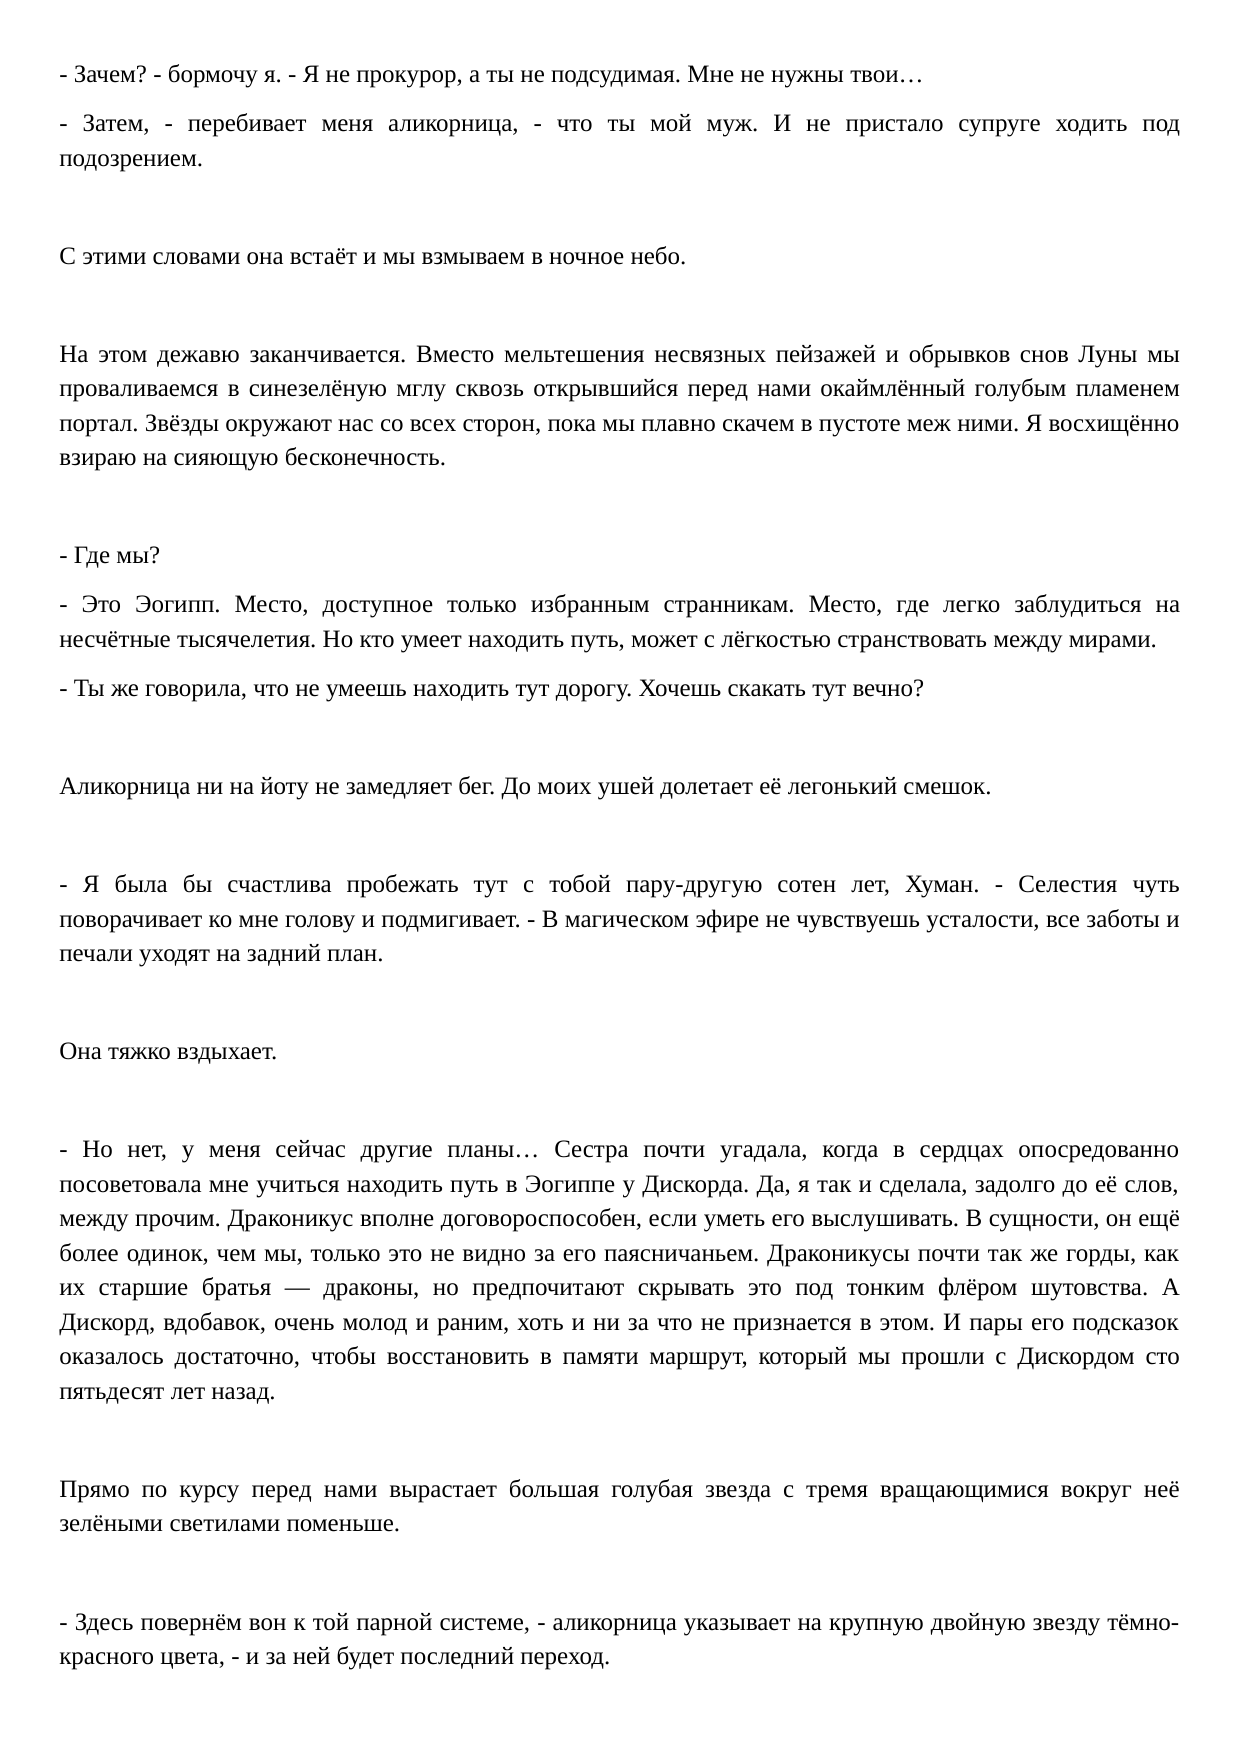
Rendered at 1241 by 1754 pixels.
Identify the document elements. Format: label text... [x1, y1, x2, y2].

text На этом дежавю заканчивается. Вместо мельтешения несвязных пейзажей и обрывков снов Луны мы проваливаемся в синезелёную мглу сквозь открывшийся перед нами окаймлённый голубым пламенем портал. Звёзды окружают нас со всех сторон, пока мы плавно скачем в пустоте меж ними. Я восхищённо взираю на сияющую бесконечность. [59, 339, 1181, 471]
text - Ты же говорила, что не умеешь находить тут дорогу. Хочешь скакать тут вечно? [59, 673, 1181, 702]
text - Затем, - перебивает меня аликорница, - что ты мой муж. И не пристало супруге ходить под подозрением. [59, 108, 1181, 171]
text Она тяжко вздыхает. [59, 1036, 1181, 1065]
text Прямо по курсу перед нами вырастает большая голубая звезда с тремя вращающимися вокруг неё зелёными светилами поменьше. [59, 1474, 1181, 1537]
text С этими словами она встаёт и мы взмываем в ночное небо. [59, 241, 1181, 269]
text - Я была бы счастлива пробежать тут с тобой пару-другую сотен лет, Хуман. - Селестия чуть поворачивает ко мне голову и подмигивает. - В магическом эфире не чувствуешь усталости, все заботы и печали уходят на задний план. [59, 869, 1181, 967]
text - Где мы? [59, 540, 1181, 569]
text Аликорница ни на йоту не замедляет бег. До моих ушей долетает её легонький смешок. [59, 771, 1181, 800]
text - Но нет, у меня сейчас другие планы… Сестра почти угадала, когда в сердцах опосредованно посоветовала мне учиться находить путь в Эогиппе у Дискорда. Да, я так и сделала, задолго до её слов, между прочим. Драконикус вполне договороспособен, если уметь его выслушивать. В сущности, он ещё более одинок, чем мы, только это не видно за его паясничаньем. Драконикусы почти так же горды, как их старшие братья — драконы, но предпочитают скрывать это под тонким флёром шутовства. А Дискорд, вдобавок, очень молод и раним, хоть и ни за что не признается в этом. И пары его подсказок оказалось достаточно, чтобы восстановить в памяти маршрут, который мы прошли с Дискордом сто пятьдесят лет назад. [59, 1134, 1181, 1404]
text - Это Эогипп. Место, доступное только избранным странникам. Место, где легко заблудиться на несчётные тысячелетия. Но кто умеет находить путь, может с лёгкостью странствовать между мирами. [59, 589, 1181, 653]
text - Зачем? - бормочу я. - Я не прокурор, а ты не подсудимая. Мне не нужны твои… [59, 59, 1181, 88]
text - Здесь повернём вон к той парной системе, - аликорница указывает на крупную двойную звезду тёмно-красного цвета, - и за ней будет последний переход. [59, 1607, 1181, 1670]
